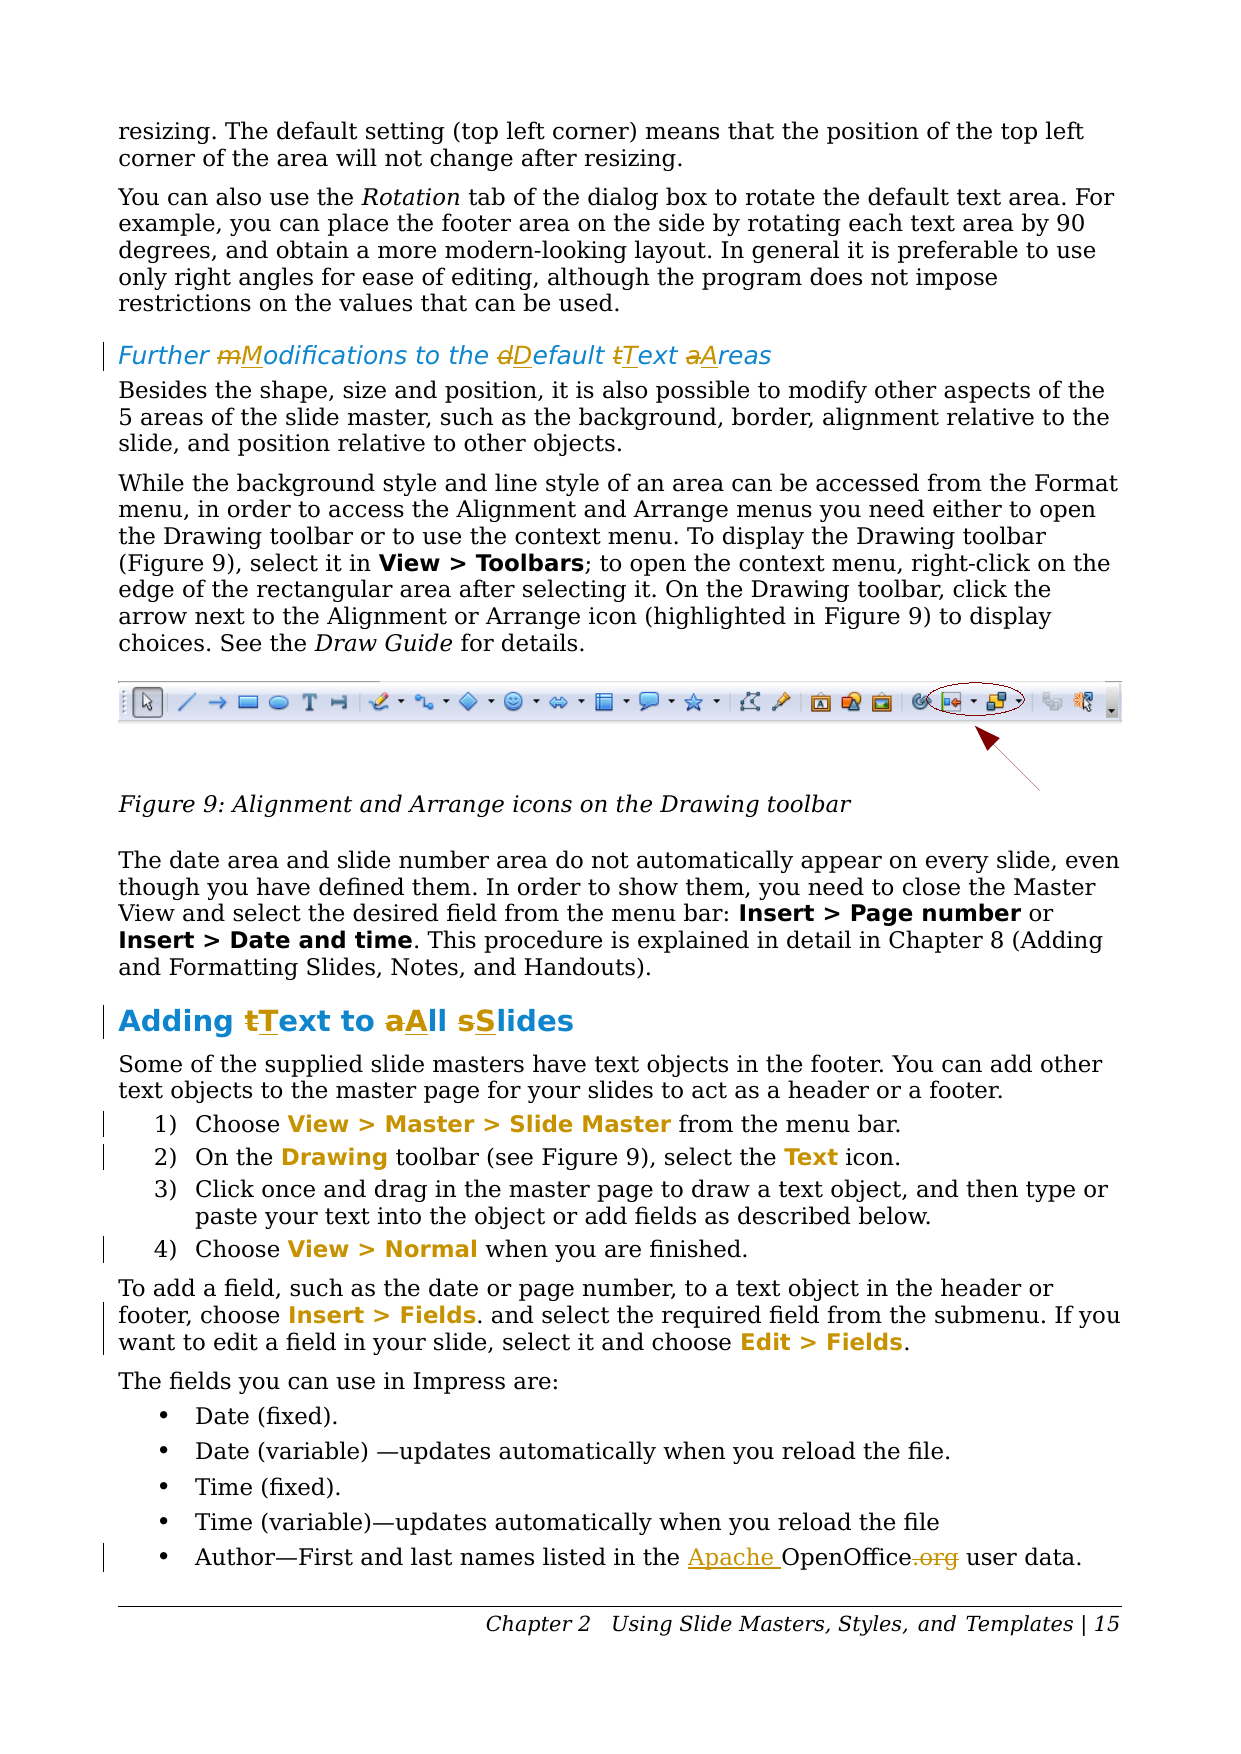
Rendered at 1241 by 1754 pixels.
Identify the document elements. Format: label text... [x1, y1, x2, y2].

text You can also use the Rotation tab of the dialog box to rotate the default text area. For example, you can place the footer area on the side by rotating each text area by 90 degrees, and obtain a more modern-looking layout. In general it is preferable to use only right angles for ease of editing, although the program does not impose restrictions on the values that can be used. [118, 184, 1122, 317]
subtitle Adding Text to All Slides [118, 1004, 1122, 1038]
text The date area and slide number area do not automatically appear on every slide, even though you have defined them. In order to show them, you need to close the Master View and select the desired field from the menu bar: Insert > Page number or Insert > Date and time. This procedure is explained in detail in Chapter 8 (Adding and Formatting Slides, Notes, and Handouts). [118, 847, 1122, 980]
list Date (variable) —updates automatically when you reload the file. [156, 1436, 1122, 1466]
list The fields you can use in Impress are: [118, 1368, 1122, 1394]
text resizing. The default setting (top left corner) means that the position of the top left corner of the area will not change after resizing. [118, 118, 1122, 171]
text Figure 9: Alignment and Arrange icons on the Drawing toolbar [118, 791, 1122, 817]
list Choose View > Master > Slide Master from the menu bar. [177, 1111, 1122, 1137]
text While the background style and line style of an area can be accessed from the Format menu, in order to access the Alignment and Arrange menus you need either to open the Drawing toolbar or to use the context menu. To display the Drawing toolbar (Figure 9), select it in View > Toolbars; to open the context menu, right-click on the edge of the rectangular area after selecting it. On the Drawing toolbar, click the arrow next to the Alignment or Arrange icon (highlighted in Figure 9) to display choices. See the Draw Guide for details. [118, 470, 1122, 656]
text Besides the shape, size and position, it is also possible to modify other aspects of the 5 areas of the slide master, such as the background, border, alignment relative to the slide, and position relative to other objects. [118, 377, 1122, 457]
list Some of the supplied slide masters have text objects in the footer. You can add other text objects to the master page for your slides to act as a header or a footer. [118, 1051, 1122, 1104]
list Time (fixed). [156, 1472, 1122, 1501]
list Choose View > Normal when you are finished. [177, 1236, 1122, 1263]
subtitle Further Modifications to the Default Text Areas [118, 342, 1122, 371]
picture [118, 681, 1122, 724]
list Author—First and last names listed in the Apache OpenOffice user data. [156, 1543, 1122, 1572]
list Click once and drag in the master page to draw a text object, and then type or paste your text into the object or add fields as described below. [177, 1177, 1122, 1230]
list Date (fixed). [156, 1401, 1122, 1430]
list Time (variable)—updates automatically when you reload the file [156, 1507, 1122, 1536]
list On the Drawing toolbar (see Figure 9), select the Text icon. [177, 1144, 1122, 1170]
text To add a field, such as the date or page number, to a text object in the header or footer, choose Insert > Fields. and select the required field from the submenu. If you want to edit a field in your slide, select it and choose Edit > Fields. [118, 1275, 1122, 1355]
